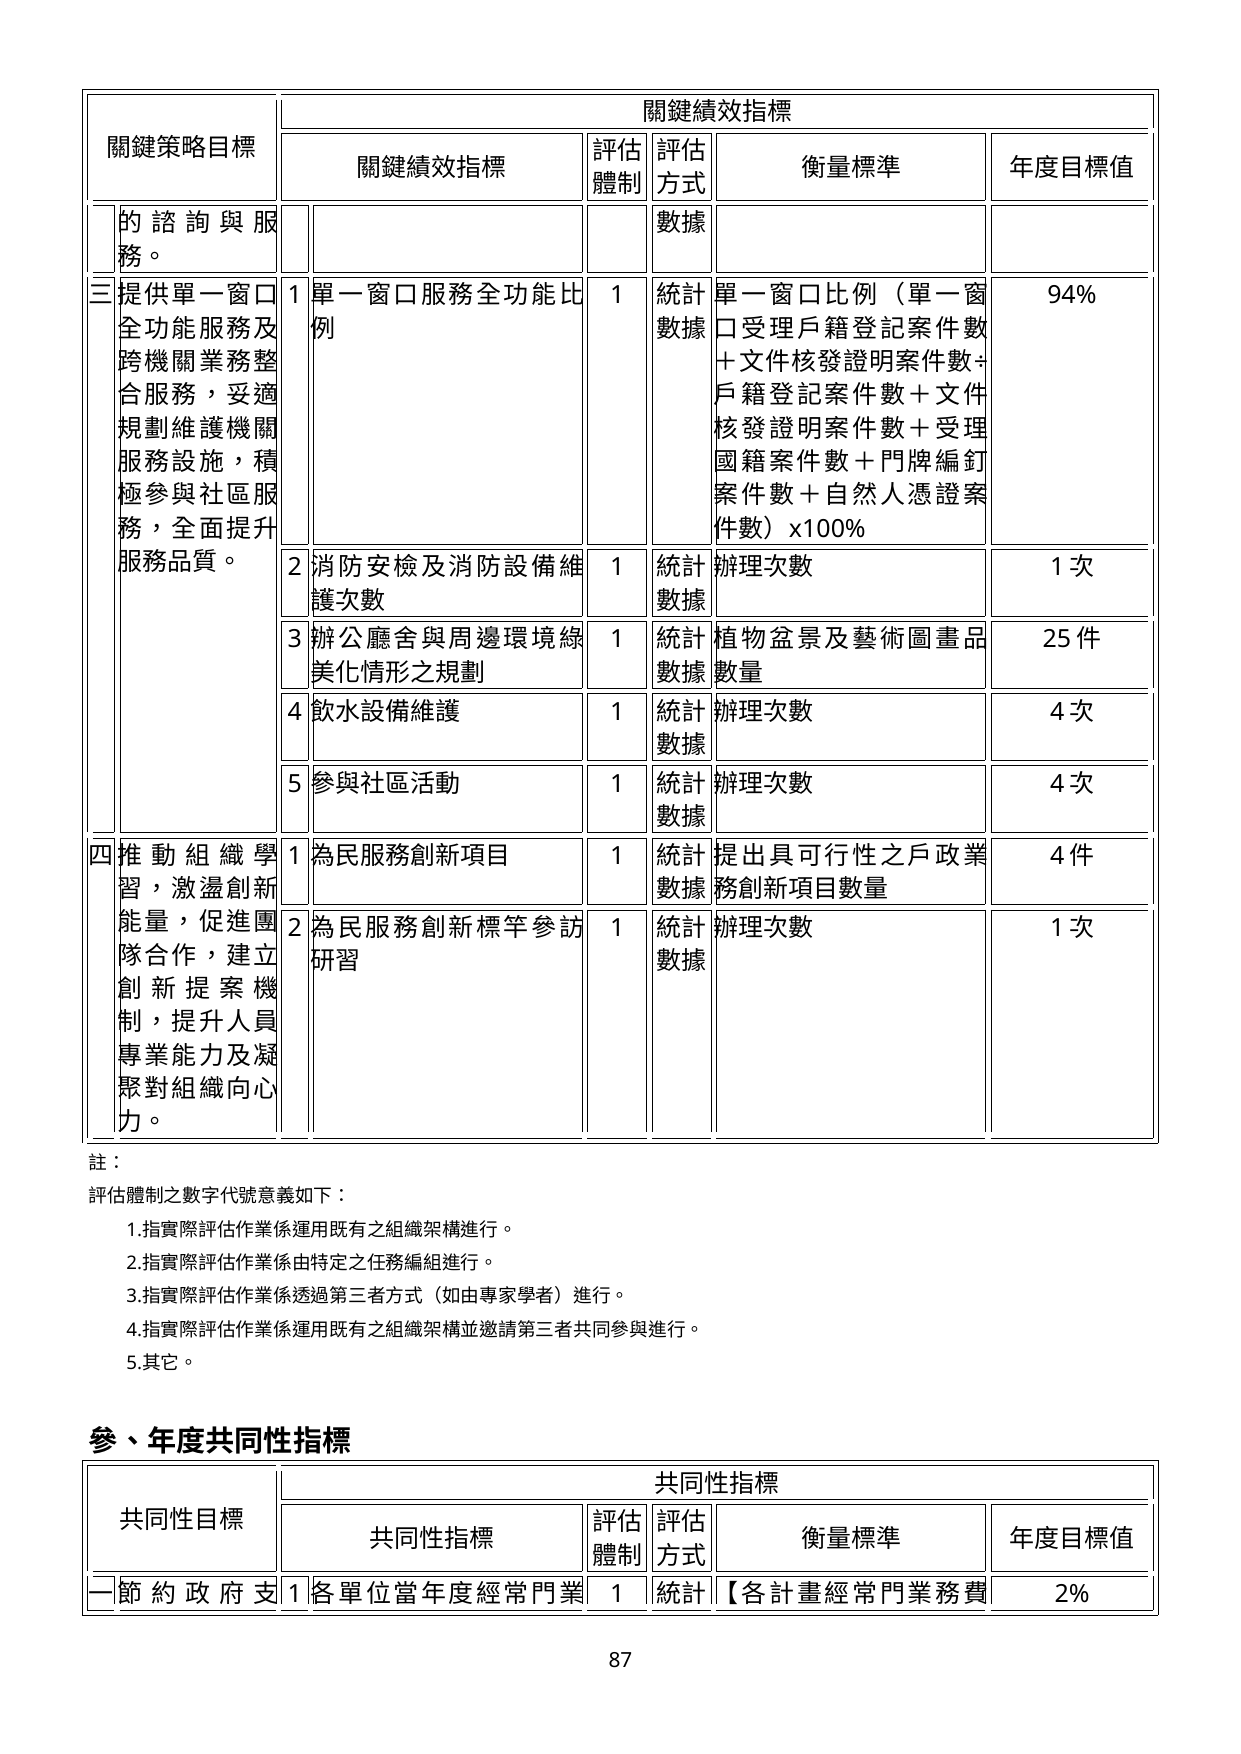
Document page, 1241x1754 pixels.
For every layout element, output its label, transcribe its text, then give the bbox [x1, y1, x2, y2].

table_cell 為民服務創新標竿參訪研習 [311, 904, 585, 1137]
table_cell 1 [278, 1571, 311, 1609]
table_cell 4件 [988, 832, 1156, 904]
table_cell 為民服務創新項目 [311, 832, 585, 904]
table_cell 年度目標值 [988, 1499, 1156, 1571]
table_cell 統計數據 [649, 272, 714, 544]
table_cell 提出具可行性之戶政業務創新項目數量 [714, 832, 988, 904]
table_cell 4次 [988, 760, 1156, 832]
table_cell [278, 200, 311, 272]
text 1.指實際評估作業係運用既有之組織架構進行。 [89, 1209, 1152, 1243]
table_cell 1 [585, 688, 649, 760]
table_cell 5 [278, 760, 311, 832]
table_header 關鍵績效指標 [278, 90, 1156, 127]
table_cell 消防安檢及消防設備維護次數 [311, 544, 585, 616]
table_cell 年度目標值 [988, 128, 1156, 199]
table_header 關鍵策略目標 [85, 90, 278, 199]
table_cell 單一窗口比例（單一窗口受理戶籍登記案件數＋文件核發證明案件數÷戶籍登記案件數＋文件核發證明案件數＋受理國籍案件數＋門牌編釘案件數＋自然人憑證案件數）x100% [714, 272, 988, 544]
table_cell 評估 體制 [585, 129, 649, 199]
table_cell 1 [585, 760, 649, 832]
table_cell 辦理次數 [714, 760, 988, 832]
table_cell 節約政府支 [117, 1571, 278, 1609]
table_cell 三 [85, 272, 117, 832]
table_cell 共同性指標 [278, 1499, 585, 1571]
table_cell 1 [278, 272, 311, 544]
table_cell 統計數據 [649, 616, 714, 688]
table_cell 4次 [988, 688, 1156, 760]
text 參、年度共同性指標 [89, 1418, 1152, 1460]
table_cell 統計數據 [649, 904, 714, 1137]
table_cell 統計數據 [649, 544, 714, 616]
table_cell 植物盆景及藝術圖畫品數量 [714, 616, 988, 688]
table_cell 評估 方式 [649, 1500, 714, 1571]
table_cell 推動組織學習，激盪創新能量，促進團隊合作，建立創新提案機制，提升人員專業能力及凝聚對組織向心力。 [117, 832, 278, 1137]
table_cell 1 [585, 832, 649, 904]
table_cell 【各計畫經常門業務費 [714, 1571, 988, 1609]
table_cell 1次 [988, 904, 1156, 1137]
table_cell 2 [278, 544, 311, 616]
table_cell 關鍵績效指標 [278, 128, 585, 199]
table_cell 四 [85, 832, 117, 1137]
table_cell 1 [585, 904, 649, 1137]
table_cell 25件 [988, 616, 1156, 688]
table_cell 2 [278, 904, 311, 1137]
table_cell 飲水設備維護 [311, 688, 585, 760]
table_header 共同性目標 [85, 1461, 278, 1571]
table_cell 衡量標準 [714, 129, 988, 199]
table_cell 3 [278, 616, 311, 688]
table_cell 評估 方式 [649, 129, 714, 199]
table_cell 單一窗口服務全功能比例 [311, 272, 585, 544]
text 4.指實際評估作業係運用既有之組織架構並邀請第三者共同參與進行。 [89, 1309, 1152, 1343]
table_cell 1 [278, 832, 311, 904]
text 5.其它。 [89, 1343, 1152, 1376]
table_cell 1次 [988, 544, 1156, 616]
table_cell 評估 體制 [585, 1500, 649, 1571]
table_cell 1 [585, 616, 649, 688]
table_cell [85, 200, 117, 272]
table_cell 參與社區活動 [311, 760, 585, 832]
text 3.指實際評估作業係透過第三者方式（如由專家學者）進行。 [89, 1276, 1152, 1309]
table_cell [988, 200, 1156, 272]
table_cell 辦公廳舍與周邊環境綠美化情形之規劃 [311, 616, 585, 688]
table_cell 1 [585, 544, 649, 616]
table_cell 2% [988, 1571, 1156, 1609]
text 評估體制之數字代號意義如下： [89, 1176, 1152, 1209]
table_cell 的諮詢與服務。 [117, 200, 278, 272]
table_cell 數據 [649, 200, 714, 272]
table_cell 1 [585, 272, 649, 544]
table_cell 一 [85, 1571, 117, 1609]
table_cell 4 [278, 688, 311, 760]
table_cell [311, 200, 585, 272]
table_cell 1 [585, 1571, 649, 1609]
table_cell 辦理次數 [714, 688, 988, 760]
table_header 共同性指標 [278, 1461, 1156, 1499]
table_cell 辦理次數 [714, 904, 988, 1137]
table_cell [585, 200, 649, 272]
table_cell [714, 200, 988, 272]
table_cell 衡量標準 [714, 1500, 988, 1571]
table_cell 提供單一窗口全功能服務及跨機關業務整合服務，妥適規劃維護機關服務設施，積極參與社區服務，全面提升服務品質。 [117, 272, 278, 832]
table_cell 統計數據 [649, 760, 714, 832]
table_cell 統計數據 [649, 832, 714, 904]
text 2.指實際評估作業係由特定之任務編組進行。 [89, 1243, 1152, 1276]
table_cell 統計 [649, 1571, 714, 1609]
table_cell 辦理次數 [714, 544, 988, 616]
table_cell 各單位當年度經常門業 [311, 1571, 585, 1609]
table_cell 94% [988, 272, 1156, 544]
table_cell 統計數據 [649, 688, 714, 760]
text 註： [89, 1144, 1152, 1176]
